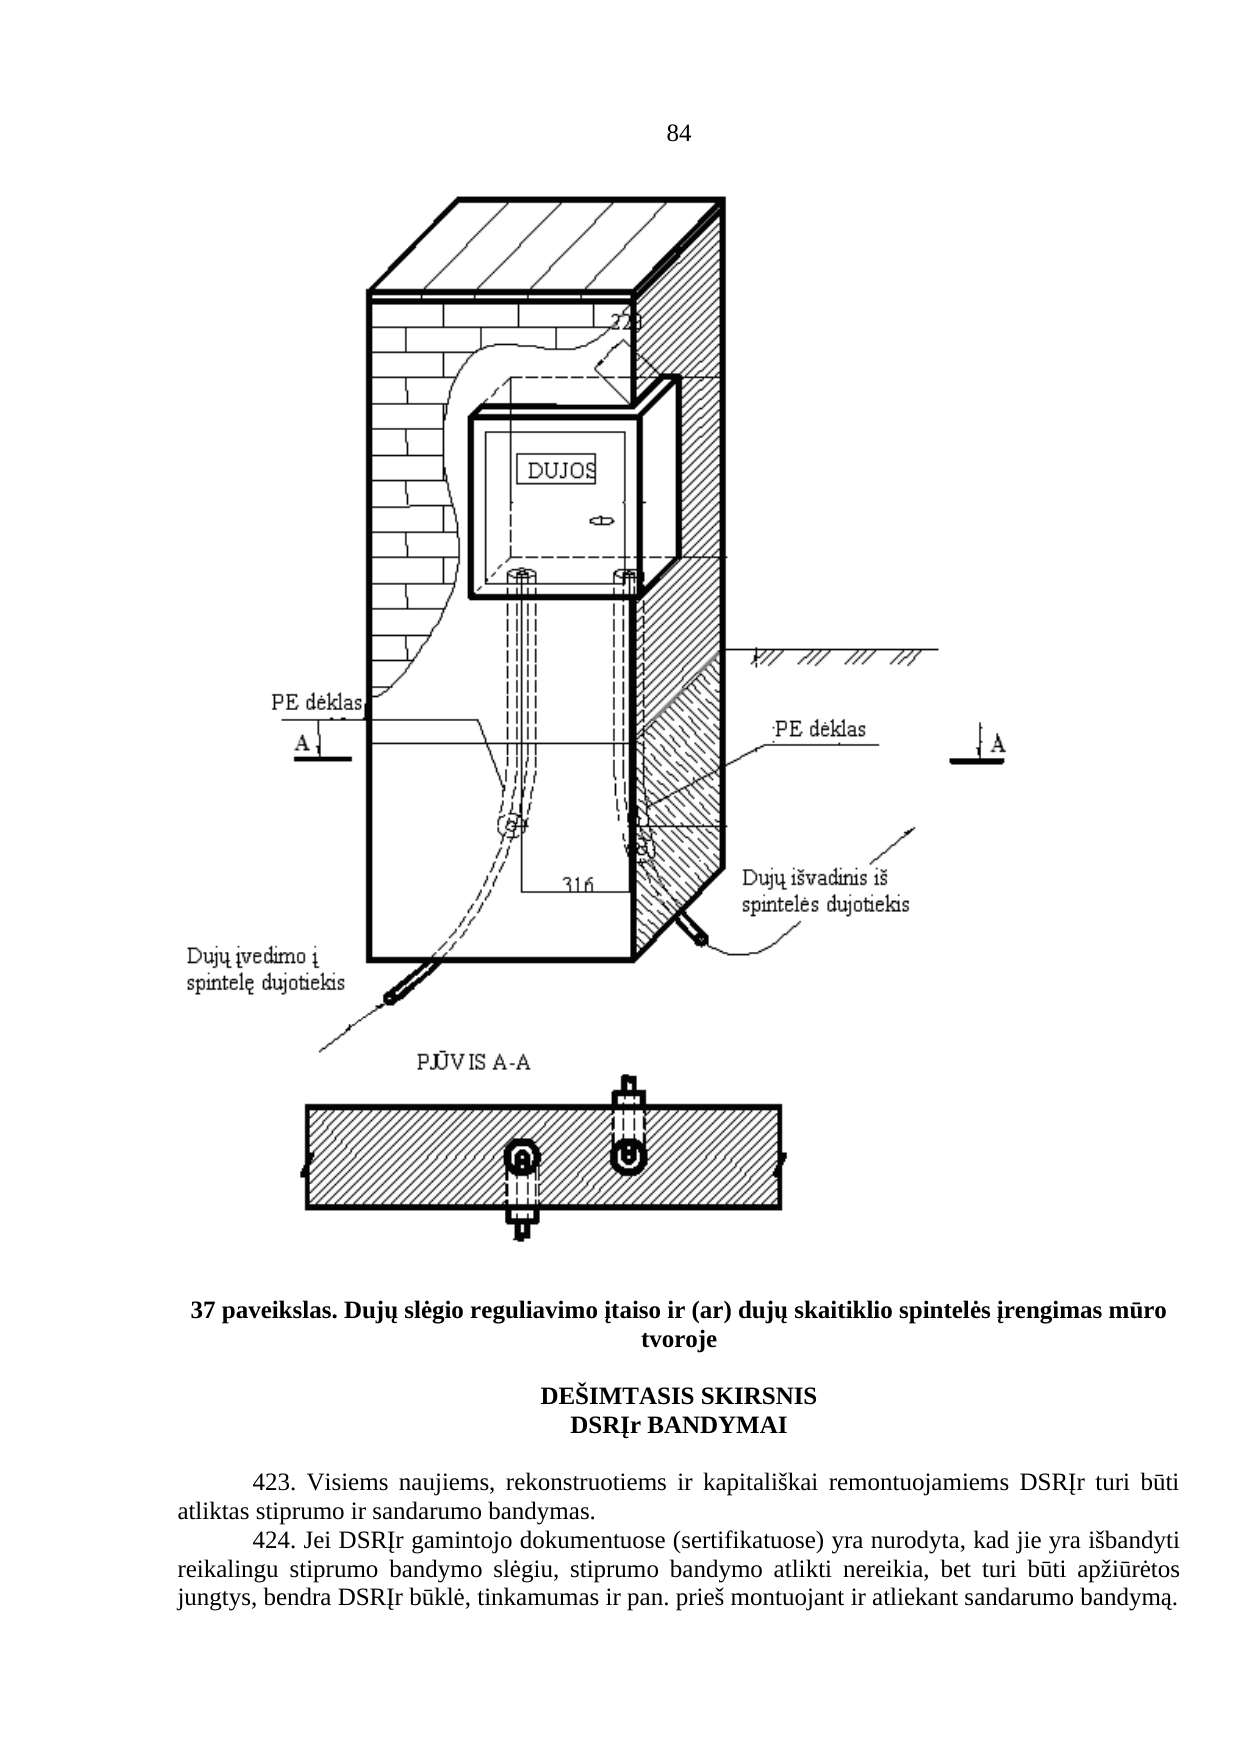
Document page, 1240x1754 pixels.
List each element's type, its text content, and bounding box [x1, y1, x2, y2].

text DEŠIMTASIS SKIRSNIS [177, 1381, 1181, 1410]
text 423. Visiems naujiems, rekonstruotiems ir kapitališkai remontuojamiems DSRĮr turi būti atliktas stiprumo ir sandarumo bandymas. [177, 1467, 1181, 1525]
text 37 paveikslas. Dujų slėgio reguliavimo įtaiso ir (ar) dujų skaitiklio spintelės įrengimas mūro tvoroje [177, 1295, 1181, 1352]
text DSRĮr BANDYMAI [177, 1410, 1181, 1439]
text 424. Jei DSRĮr gamintojo dokumentuose (sertifikatuose) yra nurodyta, kad jie yra išbandyti reikalingu stiprumo bandymo slėgiu, stiprumo bandymo atlikti nereikia, bet turi būti apžiūrėtos jungtys, bendra DSRĮr būklė, tinkamumas ir pan. prieš montuojant ir atliekant sandarumo bandymą. [177, 1525, 1181, 1611]
